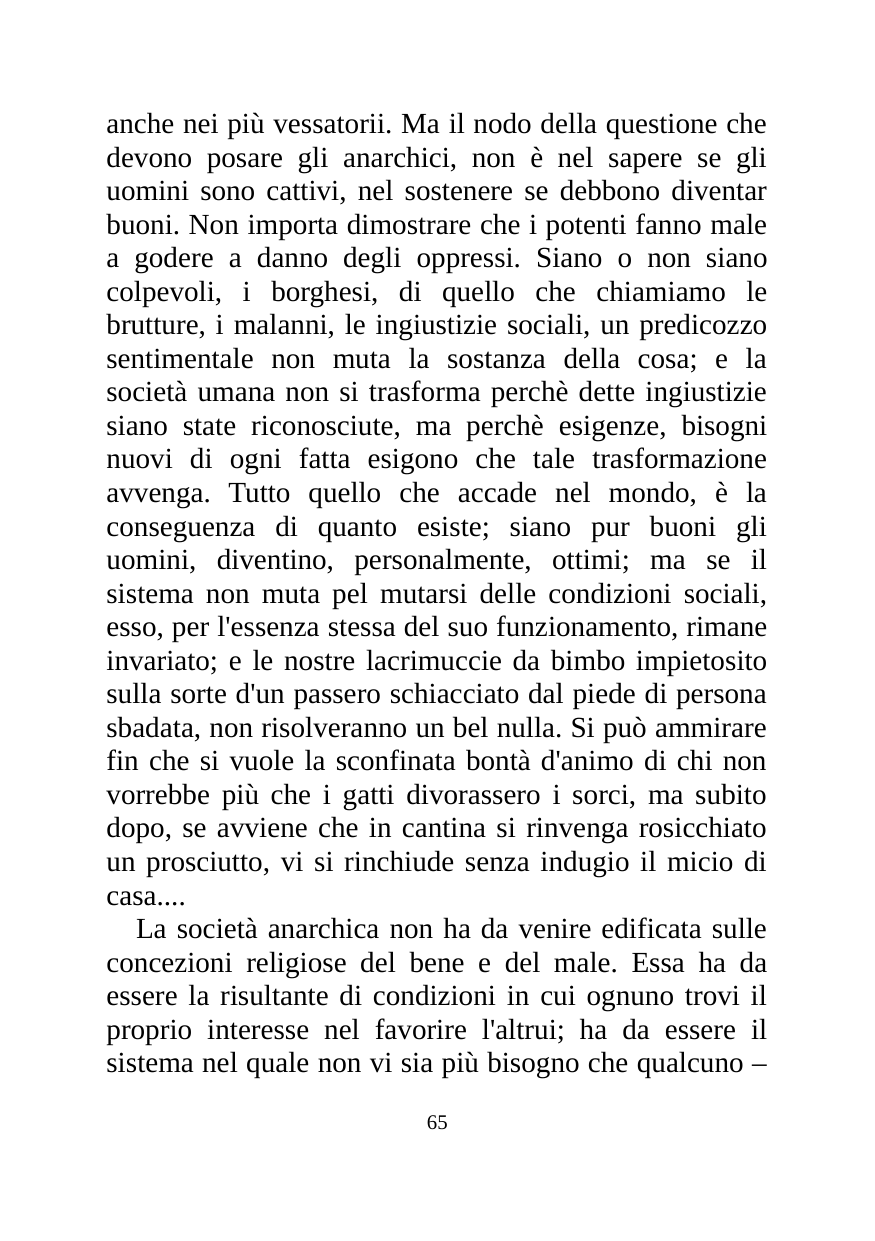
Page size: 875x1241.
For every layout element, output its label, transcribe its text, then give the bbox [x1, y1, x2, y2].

text La società anarchica non ha da venire edificata sulle concezioni religiose del bene e del male. Essa ha da essere la risultante di condizioni in cui ognuno trovi il proprio interesse nel favorire l'altrui; ha da essere il sistema nel quale non vi sia più bisogno che qualcuno – [106, 911, 768, 1079]
text anche nei più vessatorii. Ma il nodo della questione che devono posare gli anarchici, non è nel sapere se gli uomini sono cattivi, nel sostenere se debbono diventar buoni. Non importa dimostrare che i potenti fanno male a godere a danno degli oppressi. Siano o non siano colpevoli, i borghesi, di quello che chiamiamo le brutture, i malanni, le ingiustizie sociali, un predicozzo sentimentale non muta la sostanza della cosa; e la società umana non si trasforma perchè dette ingiustizie siano state riconosciute, ma perchè esigenze, bisogni nuovi di ogni fatta esigono che tale trasformazione avvenga. Tutto quello che accade nel mondo, è la conseguenza di quanto esiste; siano pur buoni gli uomini, diventino, personalmente, ottimi; ma se il sistema non muta pel mutarsi delle condizioni sociali, esso, per l'essenza stessa del suo funzionamento, rimane invariato; e le nostre lacrimuccie da bimbo impietosito sulla sorte d'un passero schiacciato dal piede di persona sbadata, non risolveranno un bel nulla. Si può ammirare fin che si vuole la sconfinata bontà d'animo di chi non vorrebbe più che i gatti divorassero i sorci, ma subito dopo, se avviene che in cantina si rinvenga rosicchiato un prosciutto, vi si rinchiude senza indugio il micio di casa.... [106, 106, 768, 911]
